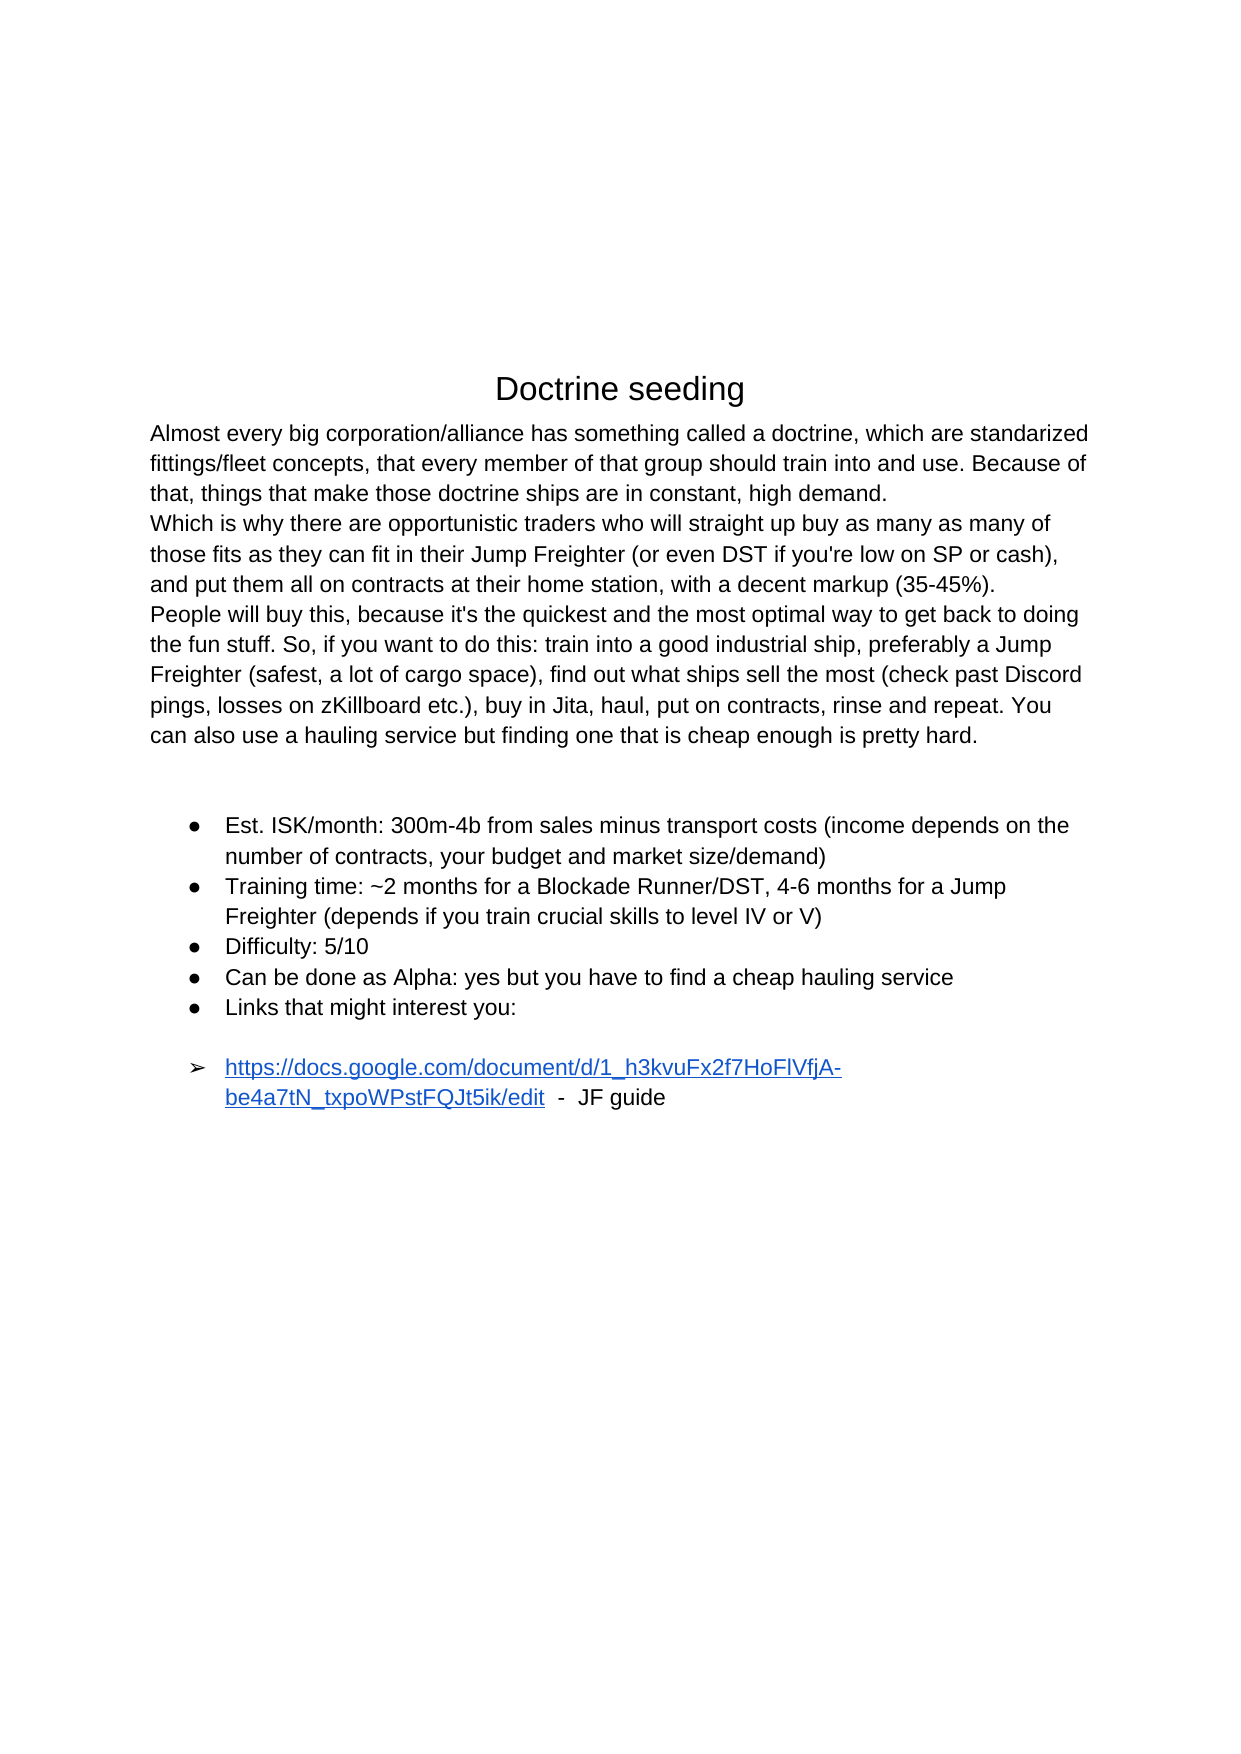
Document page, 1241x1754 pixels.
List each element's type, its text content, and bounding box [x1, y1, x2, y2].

subtitle Doctrine seeding [150, 369, 1090, 407]
list https://docs.google.com/document/d/1_h3kvuFx2f7HoFlVfjA-be4a7tN_txpoWPstFQJt5ik/edit - JF guide [187, 1054, 1090, 1111]
text Almost every big corporation/alliance has something called a doctrine, which are standarized fittings/fleet concepts, that every member of that group should train into and use. Because of that, things that make those doctrine ships are in constant, high demand. [150, 420, 1090, 506]
list Difficulty: 5/10 [187, 933, 1090, 959]
text People will buy this, because it's the quickest and the most optimal way to get back to doing the fun stuff. So, if you want to do this: train into a good industrial ship, preferably a Jump Freighter (safest, a lot of cargo space), find out what ships sell the most (check past Discord pings, losses on zKillboard etc.), buy in Jita, haul, put on contracts, rinse and repeat. You can also use a hauling service but finding one that is cheap enough is pretty hard. [150, 601, 1090, 748]
list Can be done as Alpha: yes but you have to find a cheap hauling service [187, 963, 1090, 990]
text Which is why there are opportunistic traders who will straight up buy as many as many of those fits as they can fit in their Jump Freighter (or even DST if you're low on SP or cash), and put them all on contracts at their home station, with a decent markup (35-45%). [150, 510, 1090, 597]
list Est. ISK/month: 300m-4b from sales minus transport costs (income depends on the number of contracts, your budget and market size/demand) [187, 812, 1090, 869]
list Links that might interest you: [187, 994, 1090, 1020]
list Training time: ~2 months for a Blockade Runner/DST, 4-6 months for a Jump Freighter (depends if you train crucial skills to level IV or V) [187, 873, 1090, 929]
